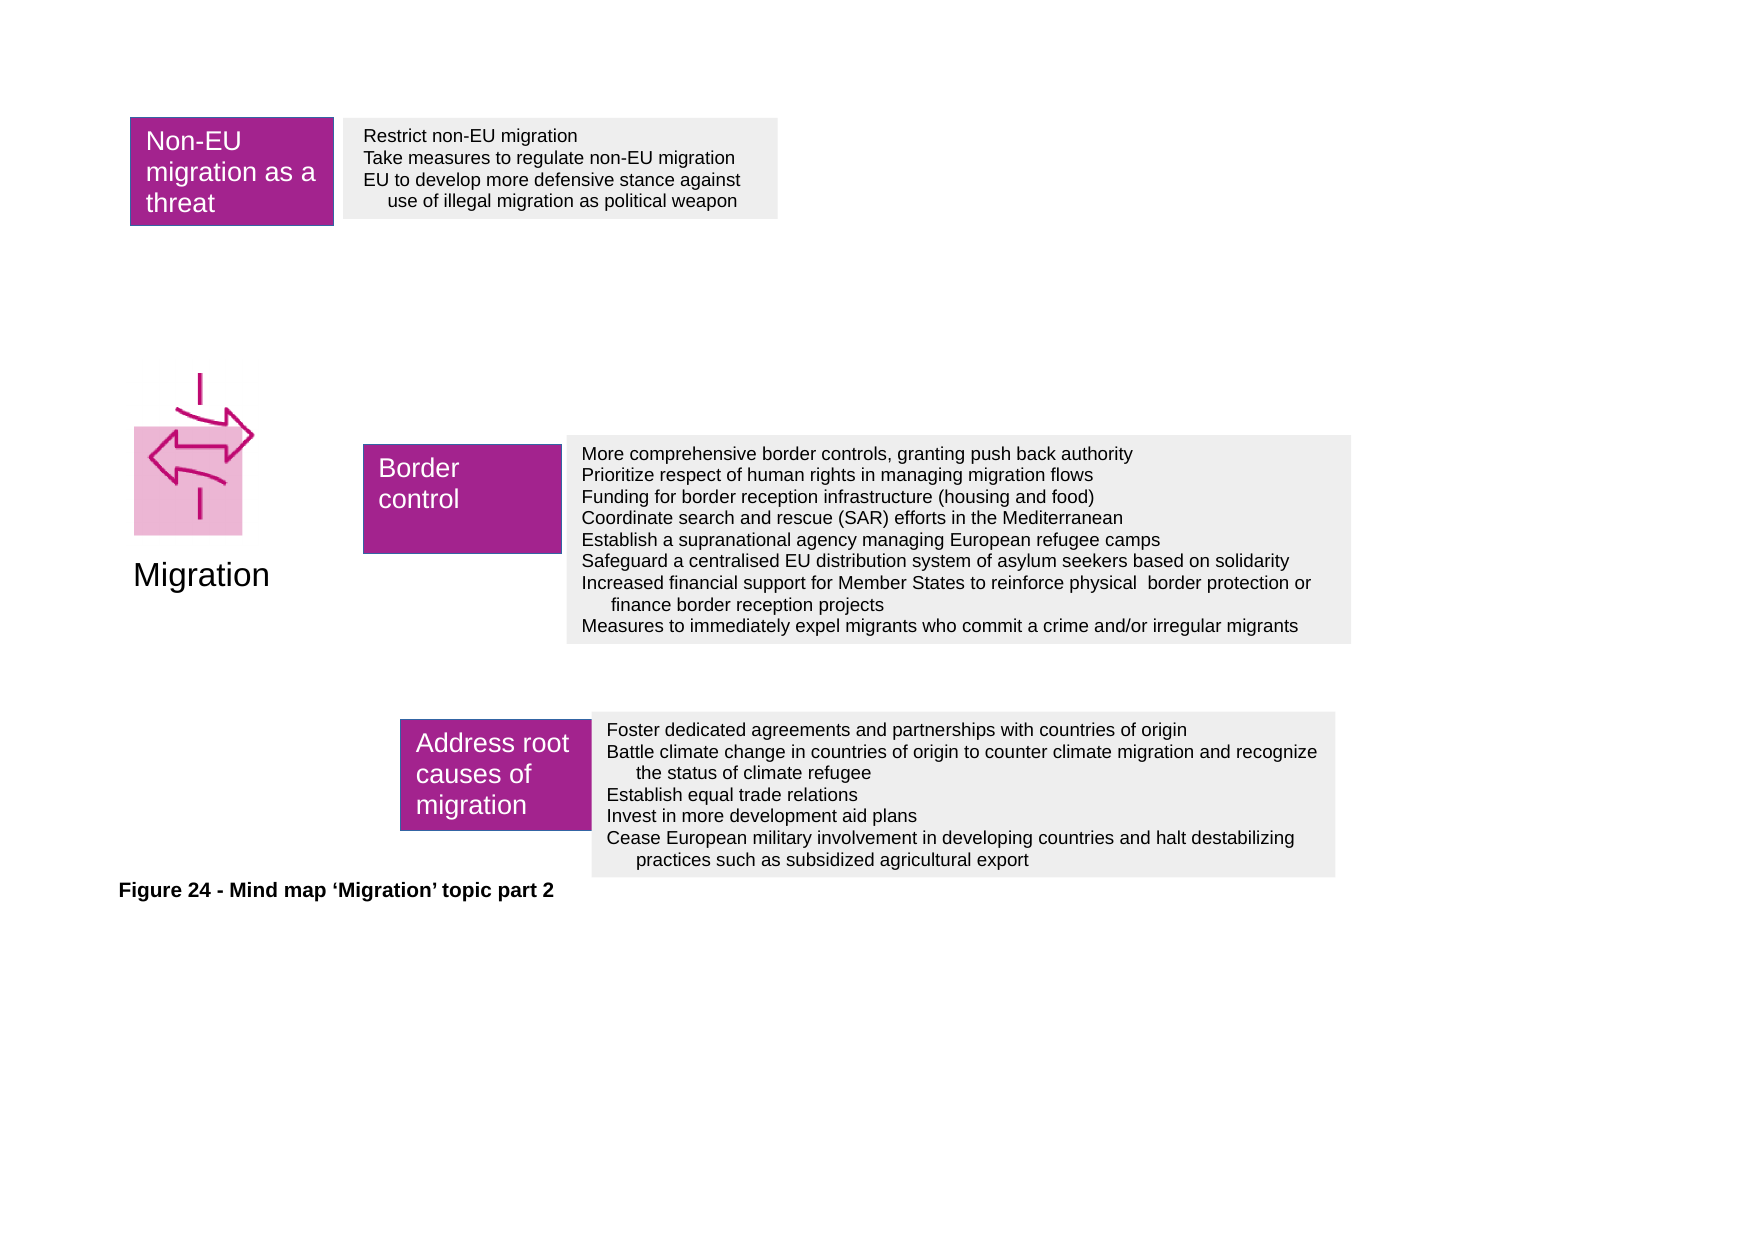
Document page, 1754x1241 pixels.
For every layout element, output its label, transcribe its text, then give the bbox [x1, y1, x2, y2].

text Figure 24 - Mind map ‘Migration’ topic part 2 [118, 130, 1351, 901]
picture [126, 359, 259, 546]
